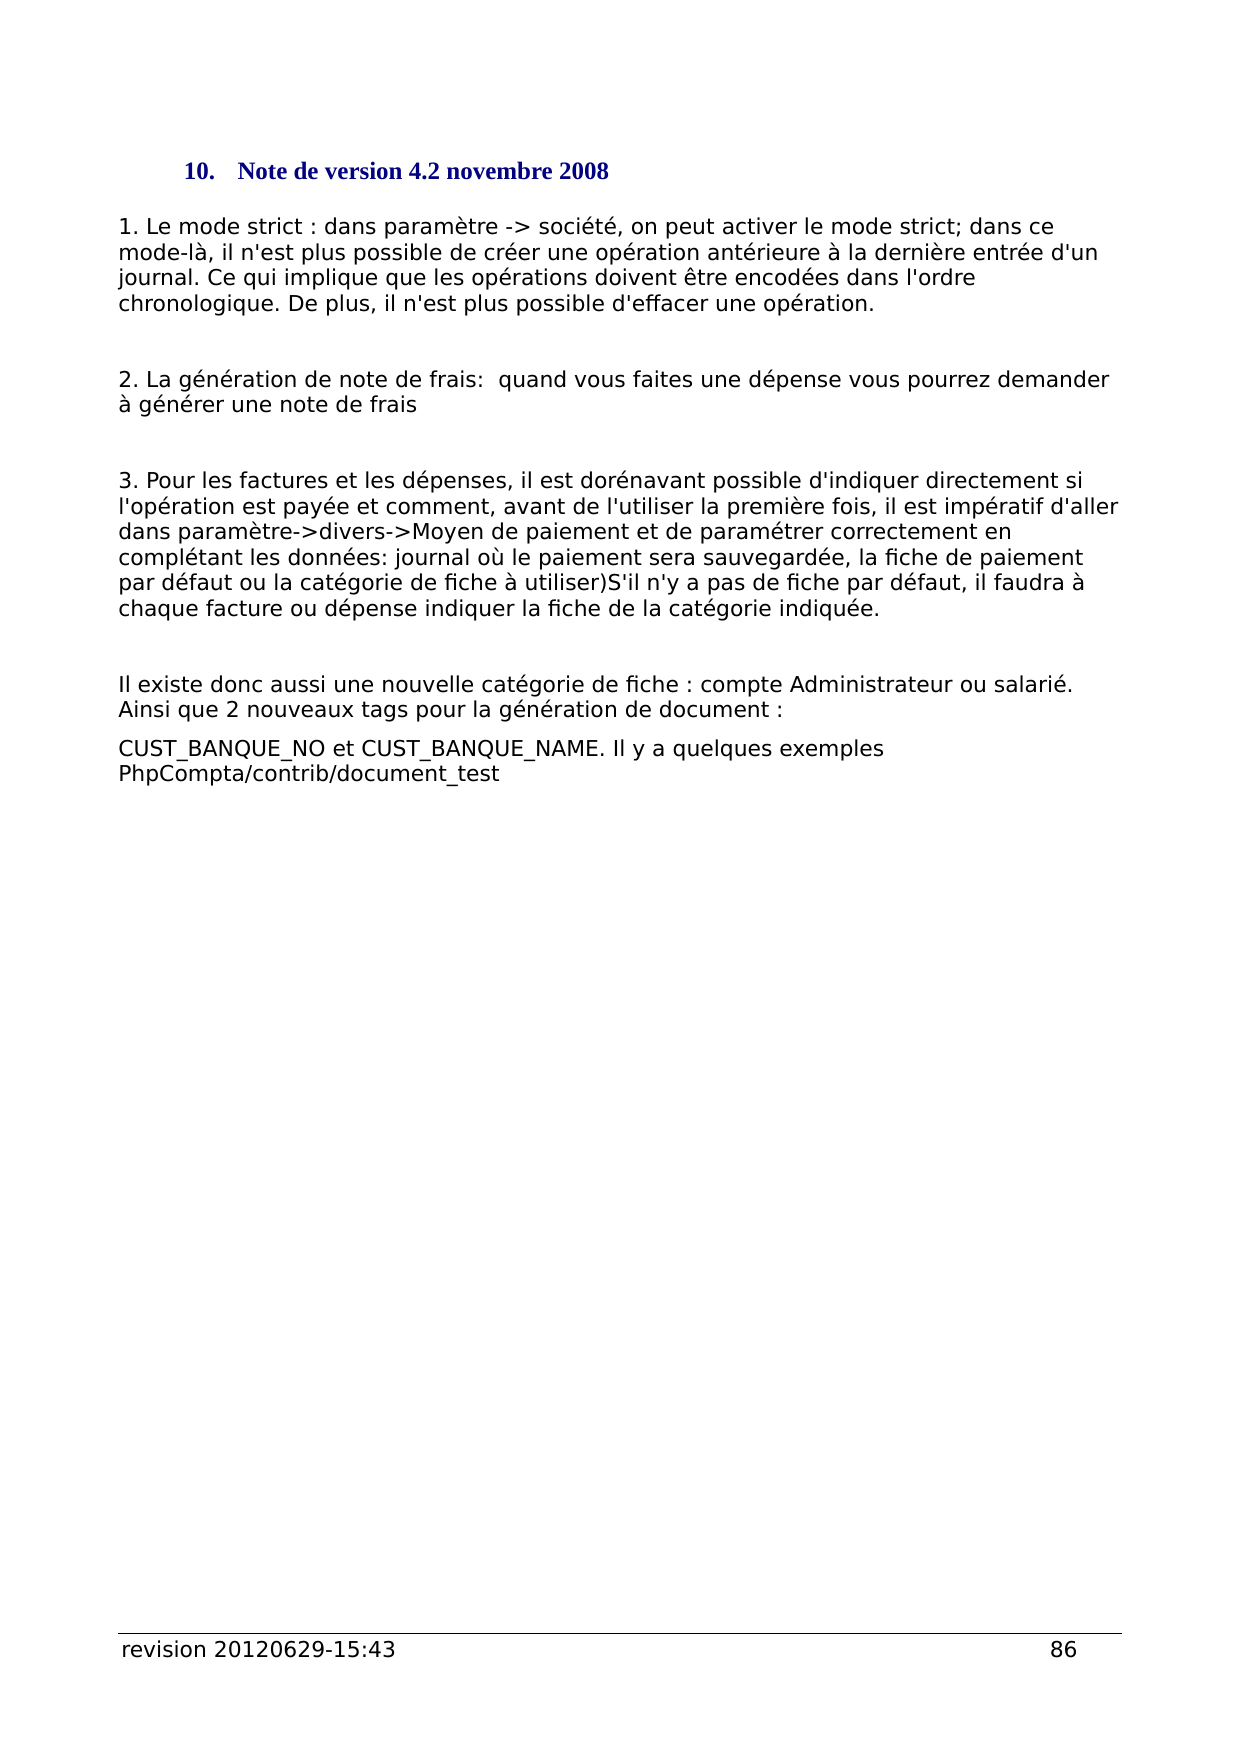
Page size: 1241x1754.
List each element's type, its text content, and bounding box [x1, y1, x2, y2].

text 3. Pour les factures et les dépenses, il est dorénavant possible d'indiquer directement si l'opération est payée et comment, avant de l'utiliser la première fois, il est impératif d'aller dans paramètre->divers->Moyen de paiement et de paramétrer correctement en complétant les données: journal où le paiement sera sauvegardée, la fiche de paiement par défaut ou la catégorie de fiche à utiliser)S'il n'y a pas de fiche par défaut, il faudra à chaque facture ou dépense indiquer la fiche de la catégorie indiquée. [118, 468, 1122, 622]
subtitle Note de version 4.2 novembre 2008 [177, 156, 1122, 185]
text CUST_BANQUE_NO et CUST_BANQUE_NAME. Il y a quelques exemples PhpCompta/contrib/document_test [118, 736, 1122, 787]
text Il existe donc aussi une nouvelle catégorie de fiche : compte Administrateur ou salarié. Ainsi que 2 nouveaux tags pour la génération de document : [118, 672, 1122, 723]
text 1. Le mode strict : dans paramètre -> société, on peut activer le mode strict; dans ce mode-là, il n'est plus possible de créer une opération antérieure à la dernière entrée d'un journal. Ce qui implique que les opérations doivent être encodées dans l'ordre chronologique. De plus, il n'est plus possible d'effacer une opération. [118, 214, 1122, 316]
text 2. La génération de note de frais: quand vous faites une dépense vous pourrez demander à générer une note de frais [118, 367, 1122, 418]
